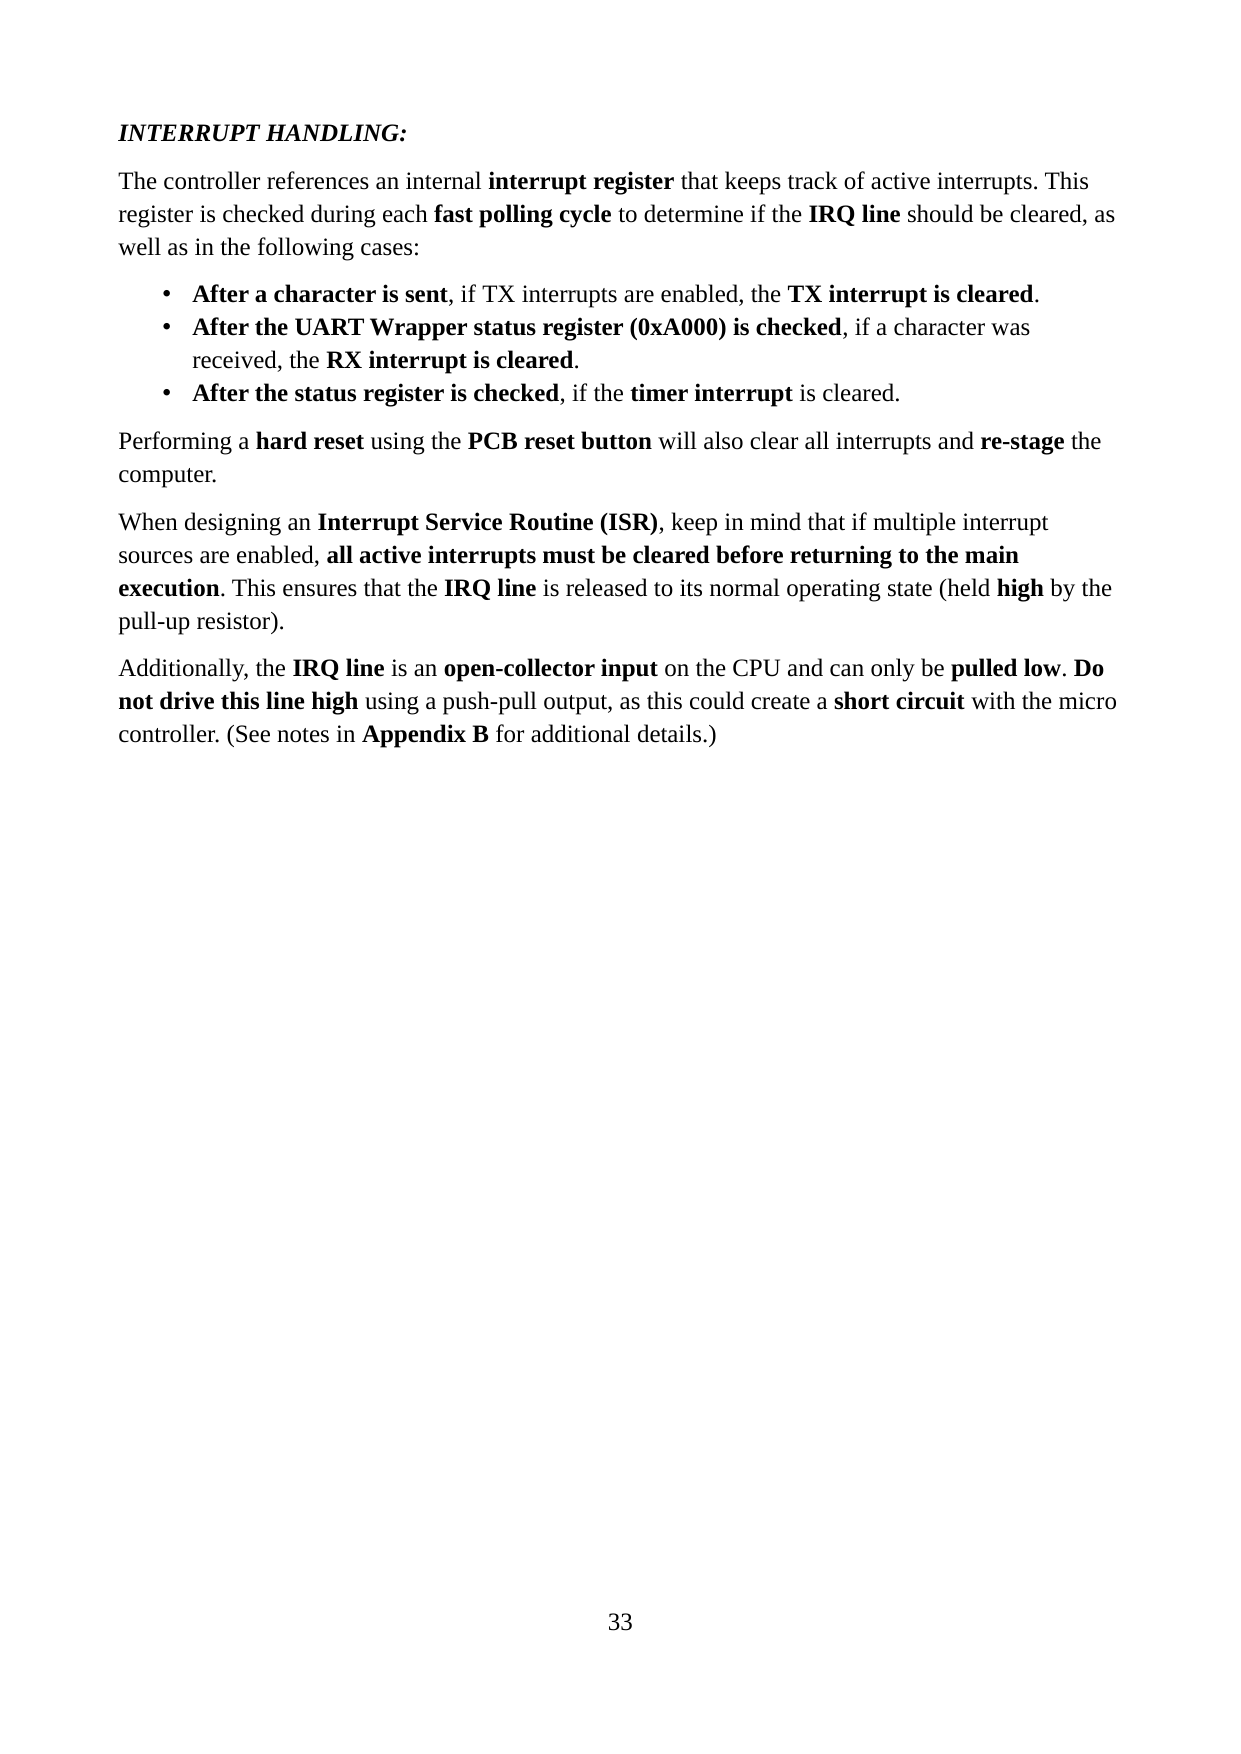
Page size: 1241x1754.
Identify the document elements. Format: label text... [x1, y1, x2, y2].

text INTERRUPT HANDLING: [118, 118, 1122, 147]
text The controller references an internal interrupt register that keeps track of active interrupts. This register is checked during each fast polling cycle to determine if the IRQ line should be cleared, as well as in the following cases: [118, 166, 1122, 261]
list After a character is sent, if TX interrupts are enabled, the TX interrupt is cleared. [162, 279, 1122, 308]
list After the UART Wrapper status register (0xA000) is checked, if a character was received, the RX interrupt is cleared. [162, 312, 1122, 374]
list After the status register is checked, if the timer interrupt is cleared. [162, 378, 1122, 407]
text Performing a hard reset using the PCB reset button will also clear all interrupts and re-stage the computer. [118, 426, 1122, 488]
text When designing an Interrupt Service Routine (ISR), keep in mind that if multiple interrupt sources are enabled, all active interrupts must be cleared before returning to the main execution. This ensures that the IRQ line is released to its normal operating state (held high by the pull-up resistor). [118, 507, 1122, 634]
text Additionally, the IRQ line is an open-collector input on the CPU and can only be pulled low. Do not drive this line high using a push-pull output, as this could create a short circuit with the micro controller. (See notes in Appendix B for additional details.) [118, 653, 1122, 748]
